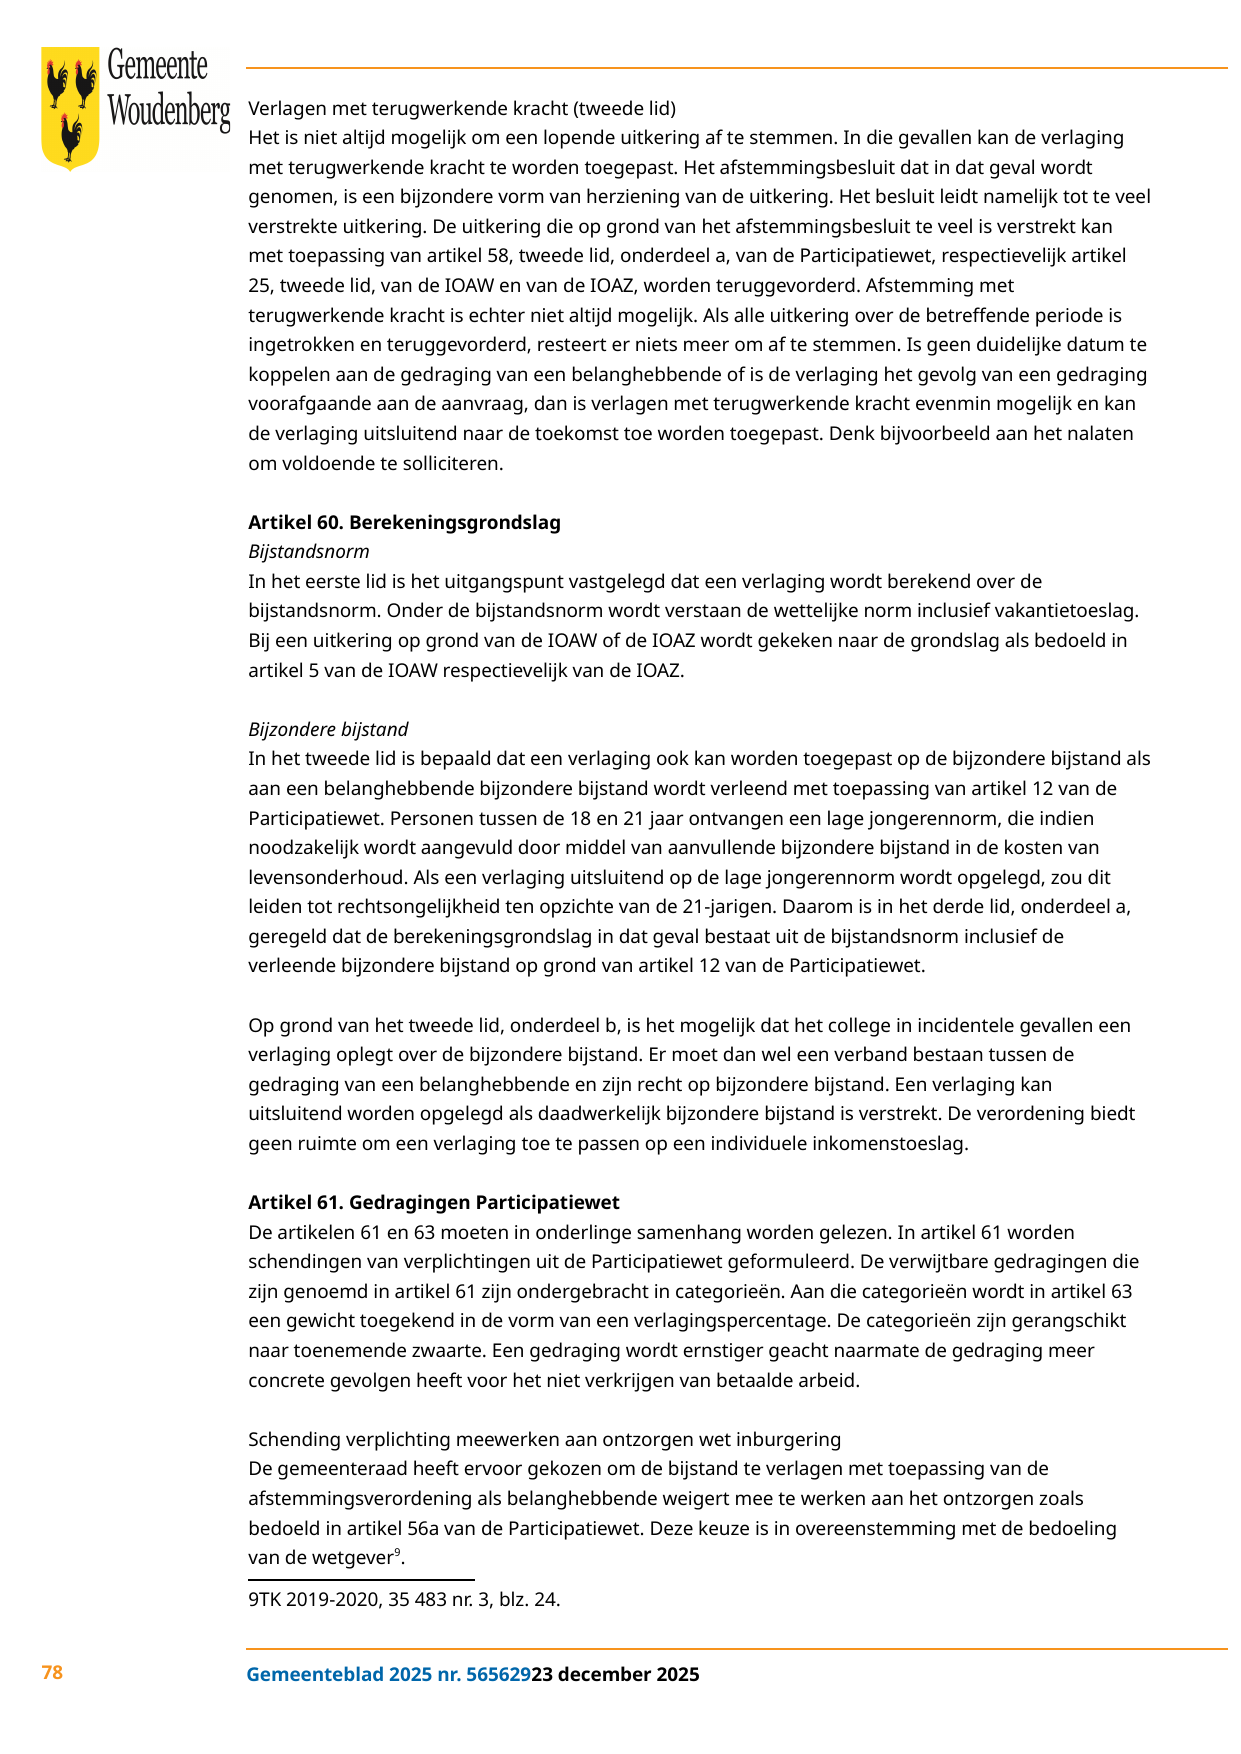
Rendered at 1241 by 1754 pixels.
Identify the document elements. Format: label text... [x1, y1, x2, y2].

text De gemeenteraad heeft ervoor gekozen om de bijstand te verlagen met toepassing van de afstemmingsverordening als belanghebbende weigert mee te werken aan het ontzorgen zoals bedoeld in artikel 56a van de Participatiewet. Deze keuze is in overeenstemming met de bedoeling van de wetgever. [248, 1456, 1152, 1570]
text Op grond van het tweede lid, onderdeel b, is het mogelijk dat het college in incidentele gevallen een verlaging oplegt over de bijzondere bijstand. Er moet dan wel een verband bestaan tussen de gedraging van een belanghebbende en zijn recht op bijzondere bijstand. Een verlaging kan uitsluitend worden opgelegd als daadwerkelijk bijzondere bijstand is verstrekt. De verordening biedt geen ruimte om een verlaging toe te passen op een individuele inkomenstoeslag. [248, 1012, 1152, 1156]
text Bijzondere bijstand [248, 716, 1152, 742]
picture [41, 47, 231, 172]
text Schending verplichting meewerken aan ontzorgen wet inburgering [248, 1426, 1152, 1452]
text Artikel 60. Berekeningsgrondslag [248, 509, 1152, 535]
text TK 2019-2020, 35 483 nr. 3, blz. 24. [248, 1586, 1152, 1612]
text In het eerste lid is het uitgangspunt vastgelegd dat een verlaging wordt berekend over de bijstandsnorm. Onder de bijstandsnorm wordt verstaan de wettelijke norm inclusief vakantietoeslag. Bij een uitkering op grond van de IOAW of de IOAZ wordt gekeken naar de grondslag als bedoeld in artikel 5 van de IOAW respectievelijk van de IOAZ. [248, 568, 1152, 683]
text Het is niet altijd mogelijk om een lopende uitkering af te stemmen. In die gevallen kan de verlaging met terugwerkende kracht te worden toegepast. Het afstemmingsbesluit dat in dat geval wordt genomen, is een bijzondere vorm van herziening van de uitkering. Het besluit leidt namelijk tot te veel verstrekte uitkering. De uitkering die op grond van het afstemmingsbesluit te veel is verstrekt kan met toepassing van artikel 58, tweede lid, onderdeel a, van de Participatiewet, respectievelijk artikel 25, tweede lid, van de IOAW en van de IOAZ, worden teruggevorderd. Afstemming met terugwerkende kracht is echter niet altijd mogelijk. Als alle uitkering over de betreffende periode is ingetrokken en teruggevorderd, resteert er niets meer om af te stemmen. Is geen duidelijke datum te koppelen aan de gedraging van een belanghebbende of is de verlaging het gevolg van een gedraging voorafgaande aan de aanvraag, dan is verlagen met terugwerkende kracht evenmin mogelijk en kan de verlaging uitsluitend naar de toekomst toe worden toegepast. Denk bijvoorbeeld aan het nalaten om voldoende te solliciteren. [248, 124, 1152, 476]
text In het tweede lid is bepaald dat een verlaging ook kan worden toegepast op de bijzondere bijstand als aan een belanghebbende bijzondere bijstand wordt verleend met toepassing van artikel 12 van de Participatiewet. Personen tussen de 18 en 21 jaar ontvangen een lage jongerennorm, die indien noodzakelijk wordt aangevuld door middel van aanvullende bijzondere bijstand in de kosten van levensonderhoud. Als een verlaging uitsluitend op de lage jongerennorm wordt opgelegd, zou dit leiden tot rechtsongelijkheid ten opzichte van de 21-jarigen. Daarom is in het derde lid, onderdeel a, geregeld dat de berekeningsgrondslag in dat geval bestaat uit de bijstandsnorm inclusief de verleende bijzondere bijstand op grond van artikel 12 van de Participatiewet. [248, 746, 1152, 978]
text Artikel 61. Gedragingen Participatiewet [248, 1189, 1152, 1215]
text Verlagen met terugwerkende kracht (tweede lid) [248, 95, 1152, 121]
text Bijstandsnorm [248, 538, 1152, 564]
text De artikelen 61 en 63 moeten in onderlinge samenhang worden gelezen. In artikel 61 worden schendingen van verplichtingen uit de Participatiewet geformuleerd. De verwijtbare gedragingen die zijn genoemd in artikel 61 zijn ondergebracht in categorieën. Aan die categorieën wordt in artikel 63 een gewicht toegekend in de vorm van een verlagingspercentage. De categorieën zijn gerangschikt naar toenemende zwaarte. Een gedraging wordt ernstiger geacht naarmate de gedraging meer concrete gevolgen heeft voor het niet verkrijgen van betaalde arbeid. [248, 1219, 1152, 1393]
